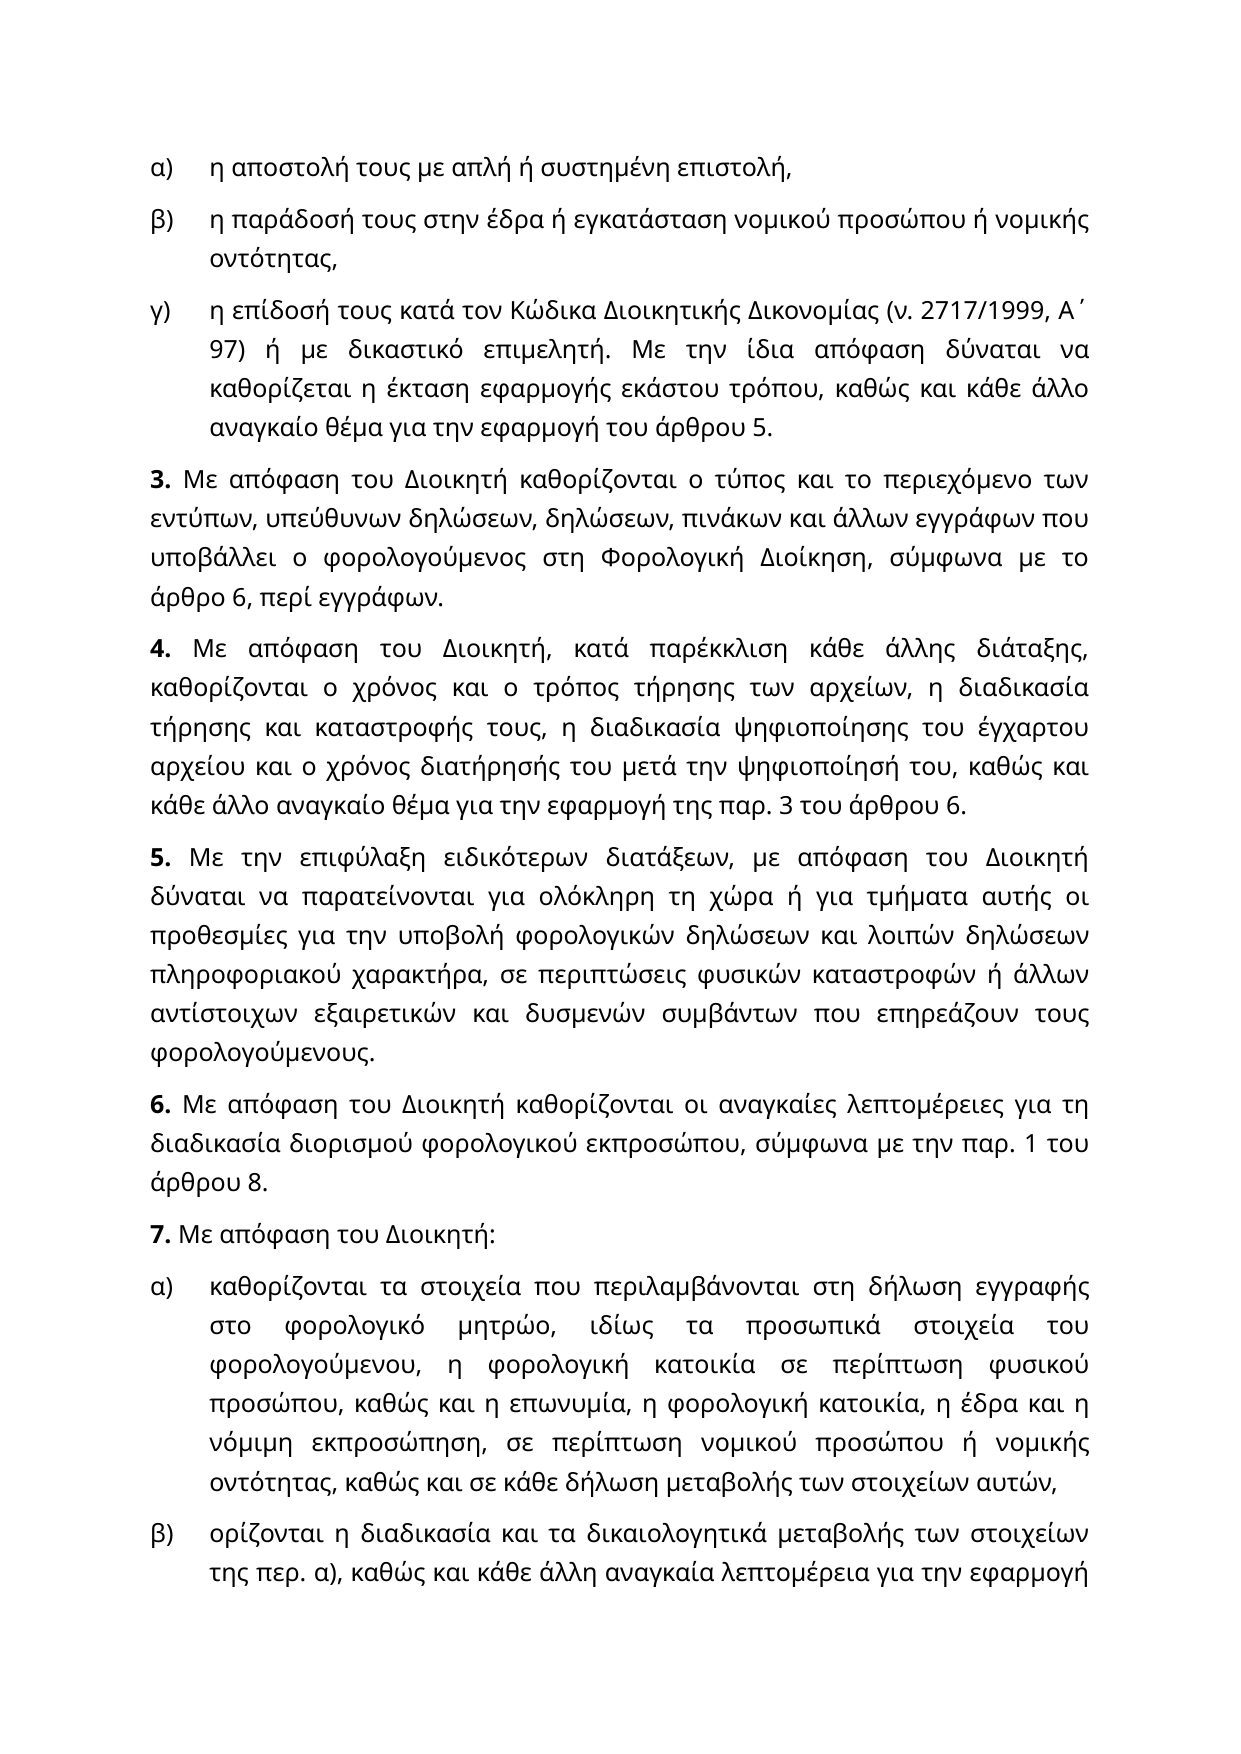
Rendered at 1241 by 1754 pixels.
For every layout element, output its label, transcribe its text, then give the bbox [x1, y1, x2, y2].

list α) καθορίζονται τα στοιχεία που περιλαμβάνονται στη δήλωση εγγραφής στο φορολογικό μητρώο, ιδίως τα προσωπικά στοιχεία του φορολογούμενου, η φορολογική κατοικία σε περίπτωση φυσικού προσώπου, καθώς και η επωνυμία, η φορολογική κατοικία, η έδρα και η νόμιμη εκπροσώπηση, σε περίπτωση νομικού προσώπου ή νομικής οντότητας, καθώς και σε κάθε δήλωση μεταβολής των στοιχείων αυτών, [150, 1268, 1090, 1498]
text 7. Με απόφαση του Διοικητή: [150, 1217, 1090, 1251]
text 5. Με την επιφύλαξη ειδικότερων διατάξεων, με απόφαση του Διοικητή δύναται να παρατείνονται για ολόκληρη τη χώρα ή για τμήματα αυτής οι προθεσμίες για την υποβολή φορολογικών δηλώσεων και λοιπών δηλώσεων πληροφοριακού χαρακτήρα, σε περιπτώσεις φυσικών καταστροφών ή άλλων αντίστοιχων εξαιρετικών και δυσμενών συμβάντων που επηρεάζουν τους φορολογούμενους. [150, 839, 1090, 1069]
text 6. Με απόφαση του Διοικητή καθορίζονται οι αναγκαίες λεπτομέρειες για τη διαδικασία διορισμού φορολογικού εκπροσώπου, σύμφωνα με την παρ. 1 του άρθρου 8. [150, 1087, 1090, 1199]
list α) η αποστολή τους με απλή ή συστημένη επιστολή, [150, 150, 1090, 184]
list γ) η επίδοσή τους κατά τον Κώδικα Διοικητικής Δικονομίας (ν. 2717/1999, Α΄ 97) ή με δικαστικό επιμελητή. Με την ίδια απόφαση δύναται να καθορίζεται η έκταση εφαρμογής εκάστου τρόπου, καθώς και κάθε άλλο αναγκαίο θέμα για την εφαρμογή του άρθρου 5. [150, 292, 1090, 444]
text 4. Με απόφαση του Διοικητή, κατά παρέκκλιση κάθε άλλης διάταξης, καθορίζονται ο χρόνος και ο τρόπος τήρησης των αρχείων, η διαδικασία τήρησης και καταστροφής τους, η διαδικασία ψηφιοποίησης του έγχαρτου αρχείου και ο χρόνος διατήρησής του μετά την ψηφιοποίησή του, καθώς και κάθε άλλο αναγκαίο θέμα για την εφαρμογή της παρ. 3 του άρθρου 6. [150, 631, 1090, 822]
list β) ορίζονται η διαδικασία και τα δικαιολογητικά μεταβολής των στοιχείων της περ. α), καθώς και κάθε άλλη αναγκαία λεπτομέρεια για την εφαρμογή [150, 1516, 1090, 1589]
text 3. Με απόφαση του Διοικητή καθορίζονται ο τύπος και το περιεχόμενο των εντύπων, υπεύθυνων δηλώσεων, δηλώσεων, πινάκων και άλλων εγγράφων που υποβάλλει ο φορολογούμενος στη Φορολογική Διοίκηση, σύμφωνα με το άρθρο 6, περί εγγράφων. [150, 462, 1090, 613]
list β) η παράδοσή τους στην έδρα ή εγκατάσταση νομικού προσώπου ή νομικής οντότητας, [150, 202, 1090, 275]
